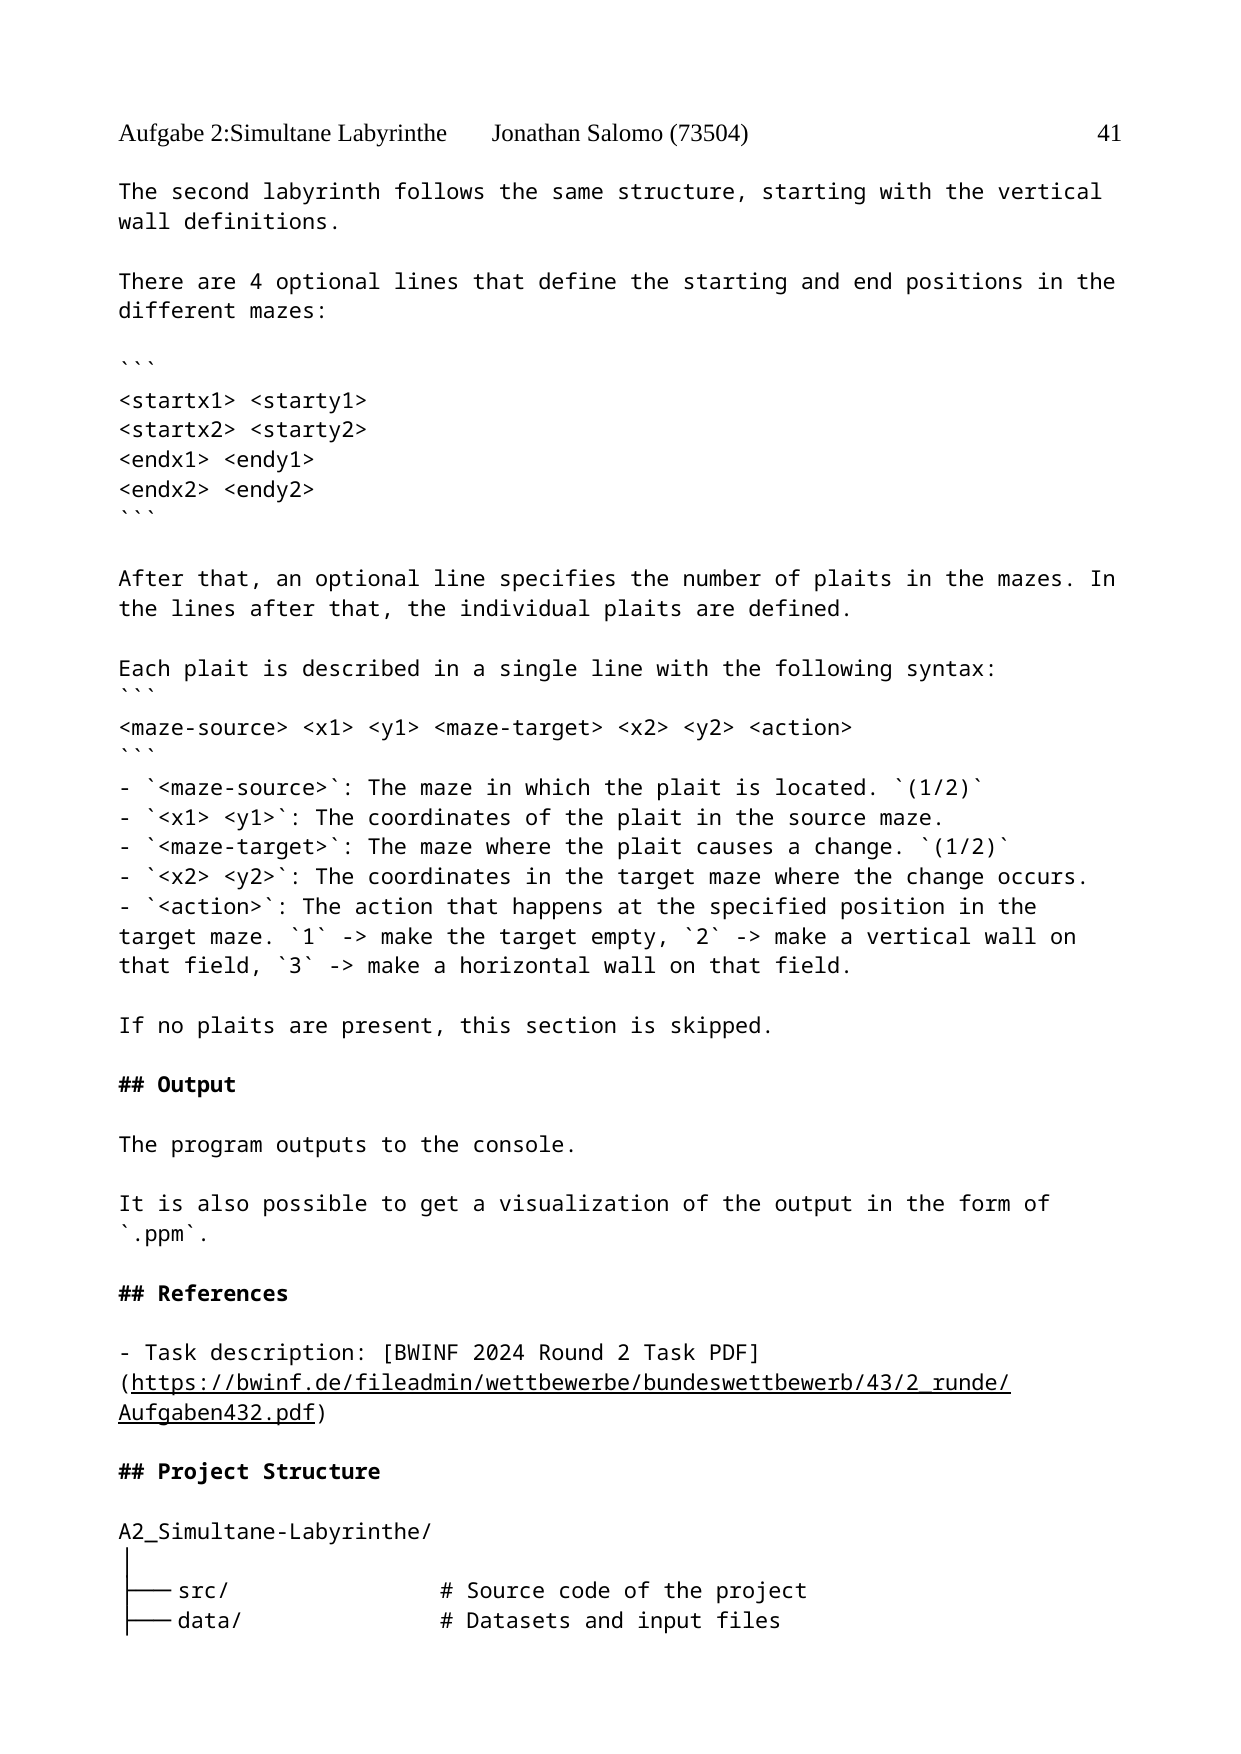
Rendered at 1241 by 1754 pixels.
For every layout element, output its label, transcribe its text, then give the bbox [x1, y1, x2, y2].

text If no plaits are present, this section is skipped. [118, 1010, 1122, 1040]
text ├── src/ # Source code of the project [128, 1575, 1122, 1605]
text - `<maze-source>`: The maze in which the plait is located. `(1/2)` [118, 772, 1122, 802]
text - `<maze-target>`: The maze where the plait causes a change. `(1/2)` [118, 831, 1122, 861]
text ``` [118, 355, 1122, 385]
text <startx1> <starty1> [118, 385, 1122, 414]
text ## Output [118, 1069, 1122, 1099]
text The second labyrinth follows the same structure, starting with the vertical wall definitions. [118, 176, 1122, 236]
text - Task description: [BWINF 2024 Round 2 Task PDF](https://bwinf.de/fileadmin/wettbewerbe/bundeswettbewerb/43/2_runde/Aufgaben432.pdf) [118, 1337, 1122, 1427]
text <maze-source> <x1> <y1> <maze-target> <x2> <y2> <action> [118, 712, 1122, 742]
text ## References [118, 1278, 1122, 1307]
text - `<action>`: The action that happens at the specified position in the target maze. `1` -> make the target empty, `2` -> make a vertical wall on that field, `3` -> make a horizontal wall on that field. [118, 891, 1122, 980]
text <startx2> <starty2> [118, 414, 1122, 444]
text ``` [118, 742, 1122, 772]
text - `<x1> <y1>`: The coordinates of the plait in the source maze. [118, 802, 1122, 831]
text <endx2> <endy2> [118, 474, 1122, 504]
text It is also possible to get a visualization of the output in the form of `.ppm`. [118, 1188, 1122, 1248]
text - `<x2> <y2>`: The coordinates in the target maze where the change occurs. [118, 861, 1122, 891]
text A2_Simultane-Labyrinthe/ [118, 1516, 1122, 1546]
text ├── data/ # Datasets and input files [128, 1605, 1122, 1635]
text ## Project Structure [118, 1456, 1122, 1486]
text ``` [118, 682, 1122, 712]
text The program outputs to the console. [118, 1129, 1122, 1159]
text <endx1> <endy1> [118, 444, 1122, 474]
text There are 4 optional lines that define the starting and end positions in the different mazes: [118, 266, 1122, 325]
text │ [118, 1546, 1122, 1575]
text ``` [118, 504, 1122, 534]
text After that, an optional line specifies the number of plaits in the mazes. In the lines after that, the individual plaits are defined. [118, 563, 1122, 623]
text Each plait is described in a single line with the following syntax: [118, 653, 1122, 682]
